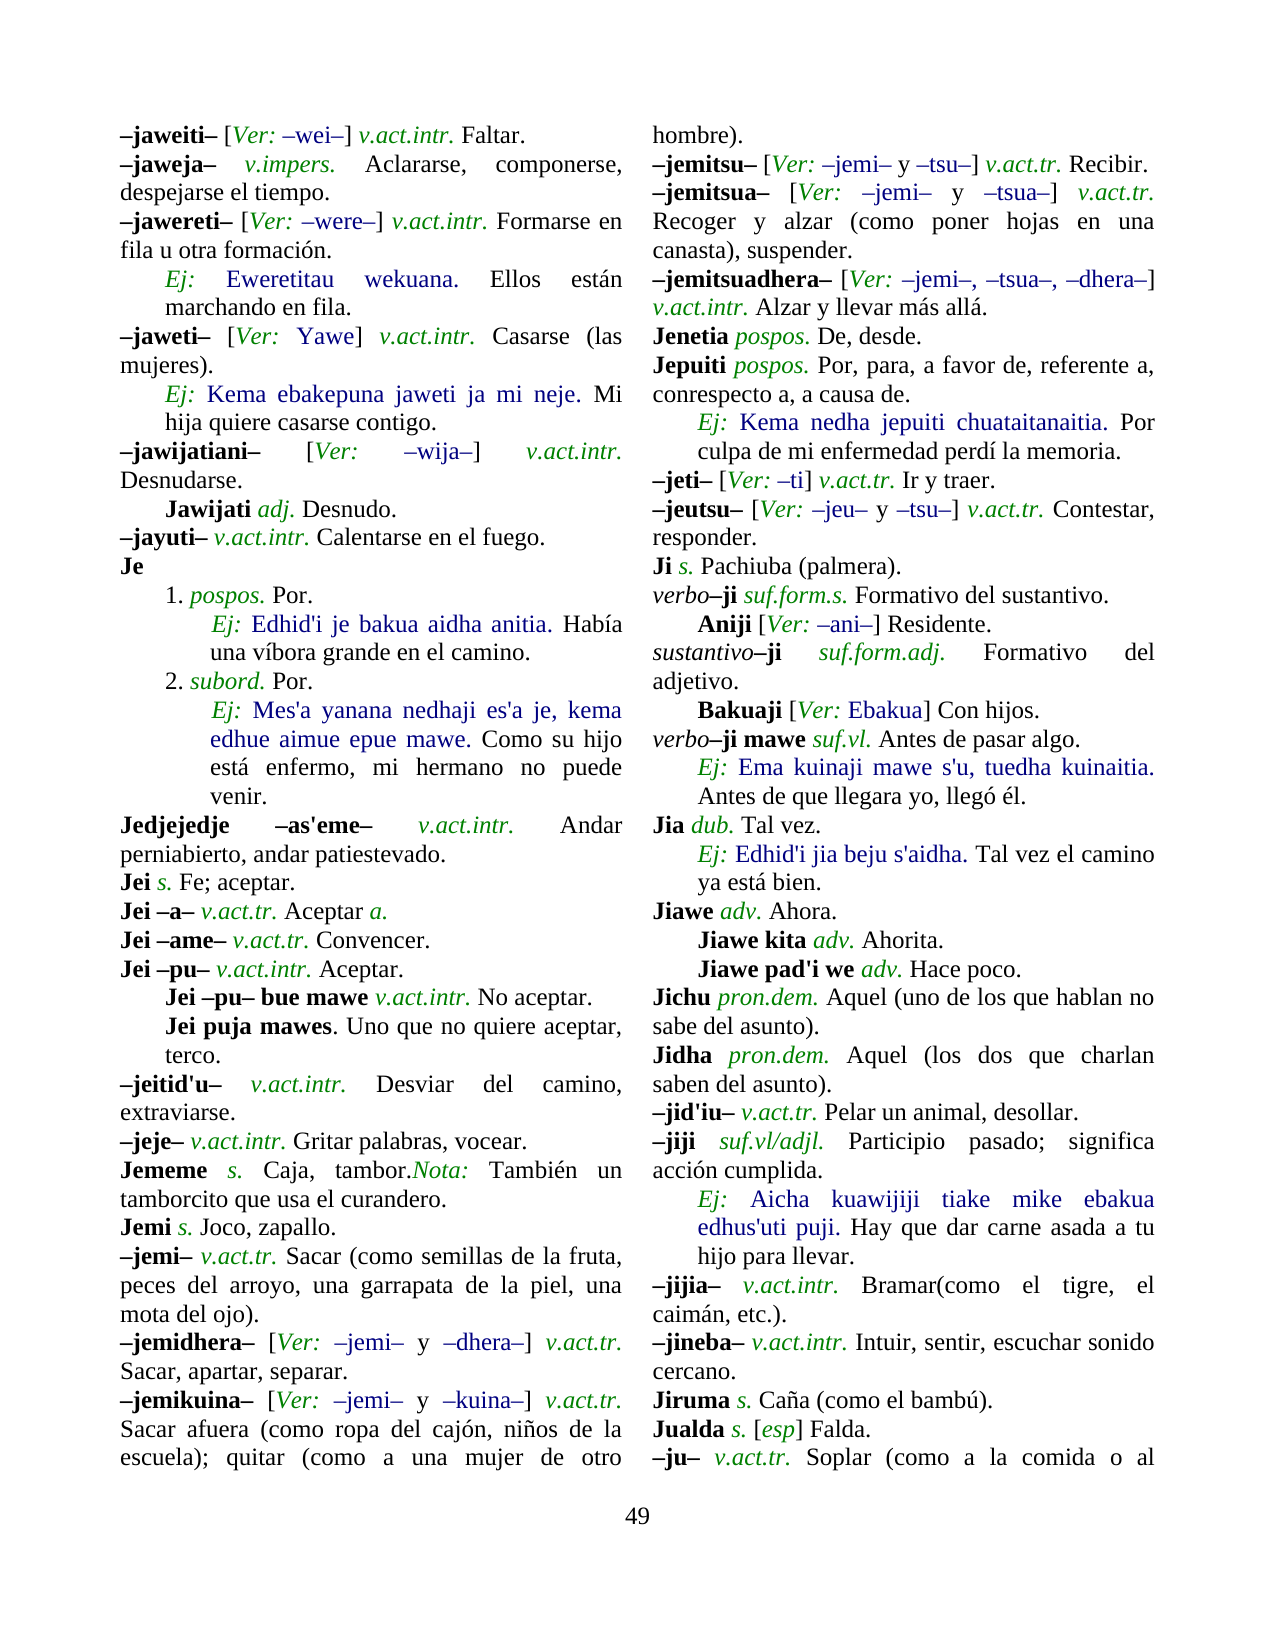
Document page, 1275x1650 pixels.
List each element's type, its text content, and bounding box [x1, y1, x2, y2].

text Jedjejedje –as'eme– v.act.intr. Andar perniabierto, andar patiestevado. [120, 810, 622, 867]
text Ej: Kema ebakepuna jaweti ja mi neje. Mi hija quiere casarse contigo. [120, 379, 622, 436]
text –jeti– [Ver: –ti] v.act.tr. Ir y traer. [652, 465, 1155, 494]
text –jemidhera– [Ver: –jemi– y –dhera–] v.act.tr. Sacar, apartar, separar. [120, 1327, 622, 1385]
text Jei puja mawes. Uno que no quiere aceptar, terco. [120, 1011, 622, 1069]
text Ej: Edhid'i je bakua aidha anitia. Había una víbora grande en el camino. [120, 609, 622, 666]
text –jeutsu– [Ver: –jeu– y –tsu–] v.act.tr. Contestar, responder. [652, 494, 1155, 551]
text Jei –pu– bue mawe v.act.intr. No aceptar. [120, 982, 622, 1011]
text –jemi– v.act.tr. Sacar (como semillas de la fruta, peces del arroyo, una garrapata de la piel, una mota del ojo). [120, 1241, 622, 1327]
text Ji s. Pachiuba (palmera). [652, 551, 1155, 580]
text Jawijati adj. Desnudo. [120, 494, 622, 522]
text Jiawe pad'i we adv. Hace poco. [652, 954, 1155, 982]
text Ej: Edhid'i jia beju s'aidha. Tal vez el camino ya está bien. [652, 839, 1155, 896]
text –jayuti– v.act.intr. Calentarse en el fuego. [120, 522, 622, 551]
text –jemikuina– [Ver: –jemi– y –kuina–] v.act.tr. Sacar afuera (como ropa del cajón, niños de la escuela); quitar (como a una mujer de otro [120, 1385, 622, 1471]
text –jemitsua– [Ver: –jemi– y –tsua–] v.act.tr. Recoger y alzar (como poner hojas en una canasta), suspender. [652, 177, 1155, 264]
text –jawijatiani– [Ver: –wija–] v.act.intr. Desnudarse. [120, 436, 622, 494]
text Jidha pron.dem. Aquel (los dos que charlan saben del asunto). [652, 1040, 1155, 1097]
text Ej: Aicha kuawijiji tiake mike ebakua edhus'uti puji. Hay que dar carne asada a tu hijo para llevar. [652, 1184, 1155, 1270]
text Jemi s. Joco, zapallo. [120, 1212, 622, 1241]
text Jenetia pospos. De, desde. [652, 321, 1155, 350]
text Bakuaji [Ver: Ebakua] Con hijos. [652, 695, 1155, 724]
text 1. pospos. Por. [120, 580, 622, 609]
text Jei s. Fe; aceptar. [120, 867, 622, 896]
text Ej: Mes'a yanana nedhaji es'a je, kema edhue aimue epue mawe. Como su hijo está enfermo, mi hermano no puede venir. [120, 695, 622, 810]
text sustantivo–ji suf.form.adj. Formativo del adjetivo. [652, 637, 1155, 695]
text Jiawe kita adv. Ahorita. [652, 925, 1155, 954]
text Ej: Ema kuinaji mawe s'u, tuedha kuinaitia. Antes de que llegara yo, llegó él. [652, 752, 1155, 810]
text Jepuiti pospos. Por, para, a favor de, referente a, conrespecto a, a causa de. [652, 350, 1155, 407]
text Ej: Kema nedha jepuiti chuataitanaitia. Por culpa de mi enfermedad perdí la memoria. [652, 407, 1155, 465]
text Je [120, 551, 622, 580]
text Jei –pu– v.act.intr. Aceptar. [120, 954, 622, 982]
text –jemitsuadhera– [Ver: –jemi–, –tsua–, –dhera–] v.act.intr. Alzar y llevar más allá. [652, 264, 1155, 321]
text Jememe s. Caja, tambor.Nota: También un tamborcito que usa el curandero. [120, 1155, 622, 1212]
text –jemitsu– [Ver: –jemi– y –tsu–] v.act.tr. Recibir. [652, 149, 1155, 177]
text –jineba– v.act.intr. Intuir, sentir, escuchar sonido cercano. [652, 1327, 1155, 1385]
text Jiruma s. Caña (como el bambú). [652, 1385, 1155, 1414]
text verbo–ji mawe suf.vl. Antes de pasar algo. [652, 724, 1155, 752]
text Aniji [Ver: –ani–] Residente. [652, 609, 1155, 637]
text –jeje– v.act.intr. Gritar palabras, vocear. [120, 1126, 622, 1155]
text –jaweiti– [Ver: –wei–] v.act.intr. Faltar. [120, 120, 622, 149]
text –jeitid'u– v.act.intr. Desviar del camino, extraviarse. [120, 1069, 622, 1126]
text Ej: Eweretitau wekuana. Ellos están marchando en fila. [120, 264, 622, 321]
text –jaweja– v.impers. Aclararse, componerse, despejarse el tiempo. [120, 149, 622, 206]
text Jia dub. Tal vez. [652, 810, 1155, 839]
text –jiji suf.vl/adjl. Participio pasado; significa acción cumplida. [652, 1126, 1155, 1184]
text –ju– v.act.tr. Soplar (como a la comida o al [652, 1442, 1155, 1471]
text Jualda s. [esp] Falda. [652, 1414, 1155, 1442]
text Jei –a– v.act.tr. Aceptar a. [120, 896, 622, 925]
text –jijia– v.act.intr. Bramar(como el tigre, el caimán, etc.). [652, 1270, 1155, 1327]
text Jichu pron.dem. Aquel (uno de los que hablan no sabe del asunto). [652, 982, 1155, 1040]
text Jei –ame– v.act.tr. Convencer. [120, 925, 622, 954]
text –jid'iu– v.act.tr. Pelar un animal, desollar. [652, 1097, 1155, 1126]
text Jiawe adv. Ahora. [652, 896, 1155, 925]
text –jawereti– [Ver: –were–] v.act.intr. Formarse en fila u otra formación. [120, 206, 622, 264]
text –jaweti– [Ver: Yawe] v.act.intr. Casarse (las mujeres). [120, 321, 622, 379]
text verbo–ji suf.form.s. Formativo del sustantivo. [652, 580, 1155, 609]
text 2. subord. Por. [120, 666, 622, 695]
text hombre). [652, 120, 1155, 149]
